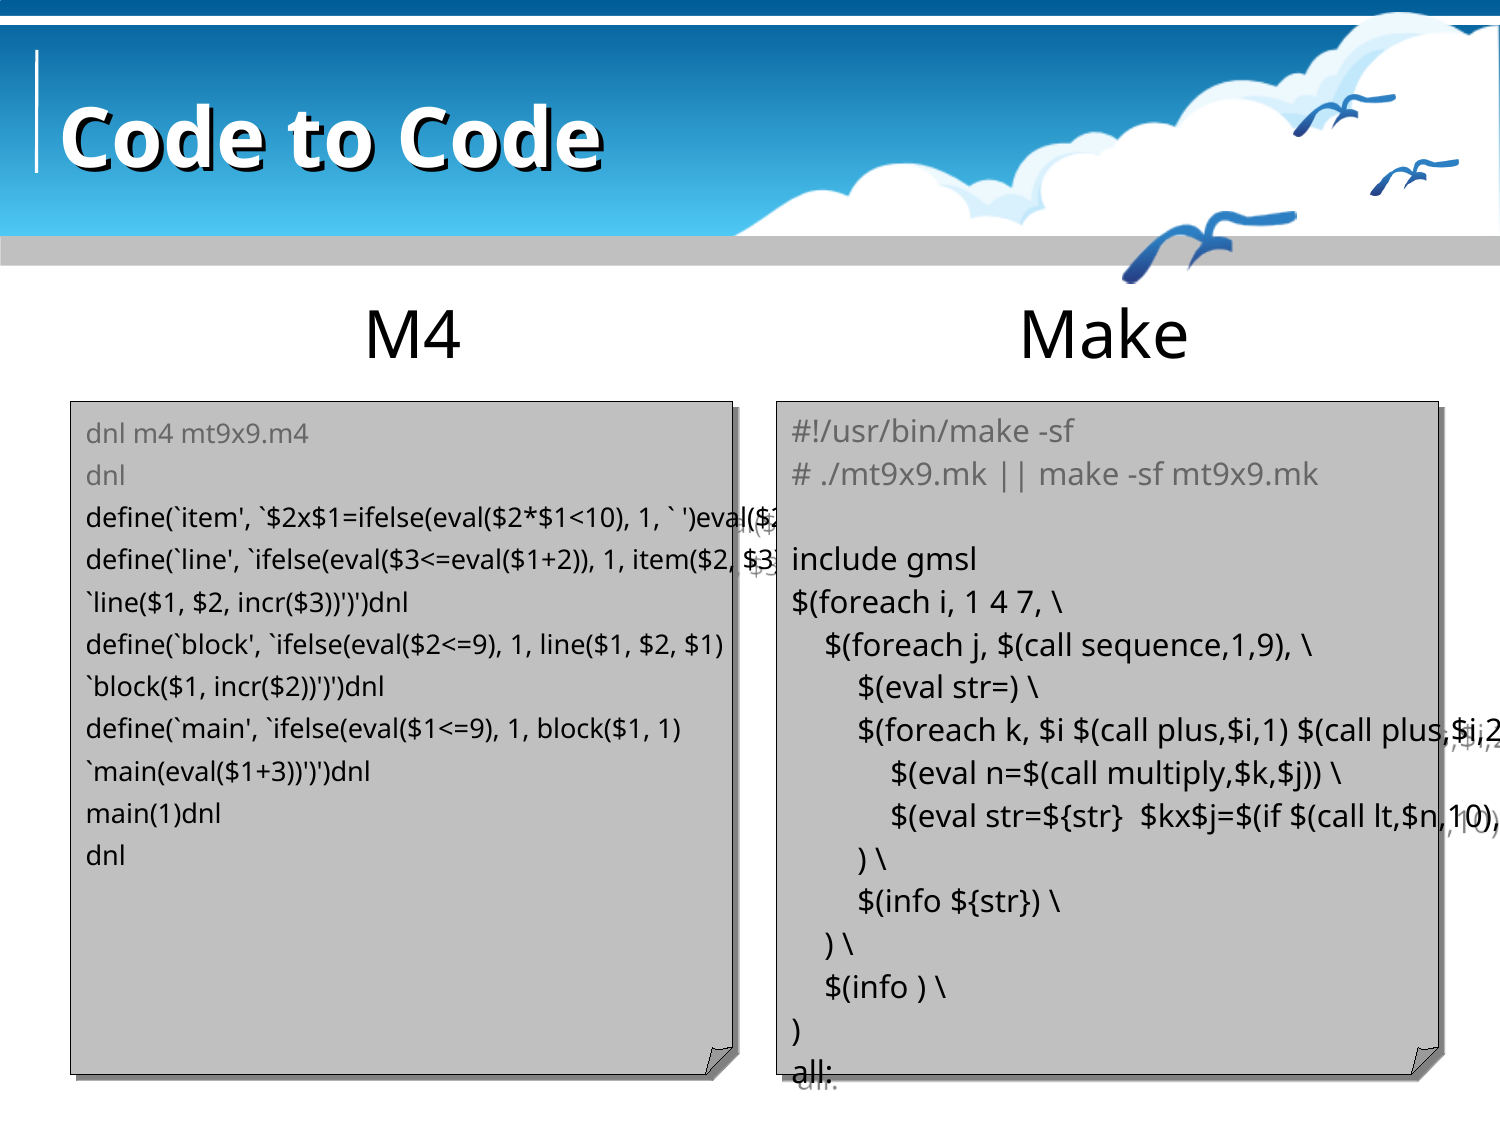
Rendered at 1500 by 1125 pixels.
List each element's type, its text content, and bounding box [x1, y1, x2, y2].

text_box dnl m4 mt9x9.m4 dnl define(`item', `$2x$1=ifelse(eval($2*$1<10), 1, ` ')eval($2*$1)⇥')dnl define(`line', `ifelse(eval($3<=eval($1+2)), 1, item($2, $3)dnl `line($1, $2, incr($3))')')dnl define(`block', `ifelse(eval($2<=9), 1, line($1, $2, $1) `block($1, incr($2))')')dnl define(`main', `ifelse(eval($1<=9), 1, block($1, 1) `main(eval($1+3))')')dnl main(1)dnl dnl [70, 401, 733, 1075]
picture [730, 12, 1500, 284]
text_box M4 [348, 283, 502, 388]
text_box Make [1003, 283, 1241, 388]
text_box #!/usr/bin/make -sf # ./mt9x9.mk || make -sf mt9x9.mk include gmsl $(foreach i, 1 4 7, \ $(foreach j, $(call sequence,1,9), \ $(eval str=) \ $(foreach k, $i $(call plus,$i,1) $(call plus,$i,2), \ $(eval n=$(call multiply,$k,$j)) \ $(eval str=${str} $kx$j=$(if $(call lt,$n,10), ,)$n) \ ) \ $(info ${str}) \ ) \ $(info ) \ ) all: [776, 401, 1439, 1075]
title Code to Code [59, 86, 1465, 186]
